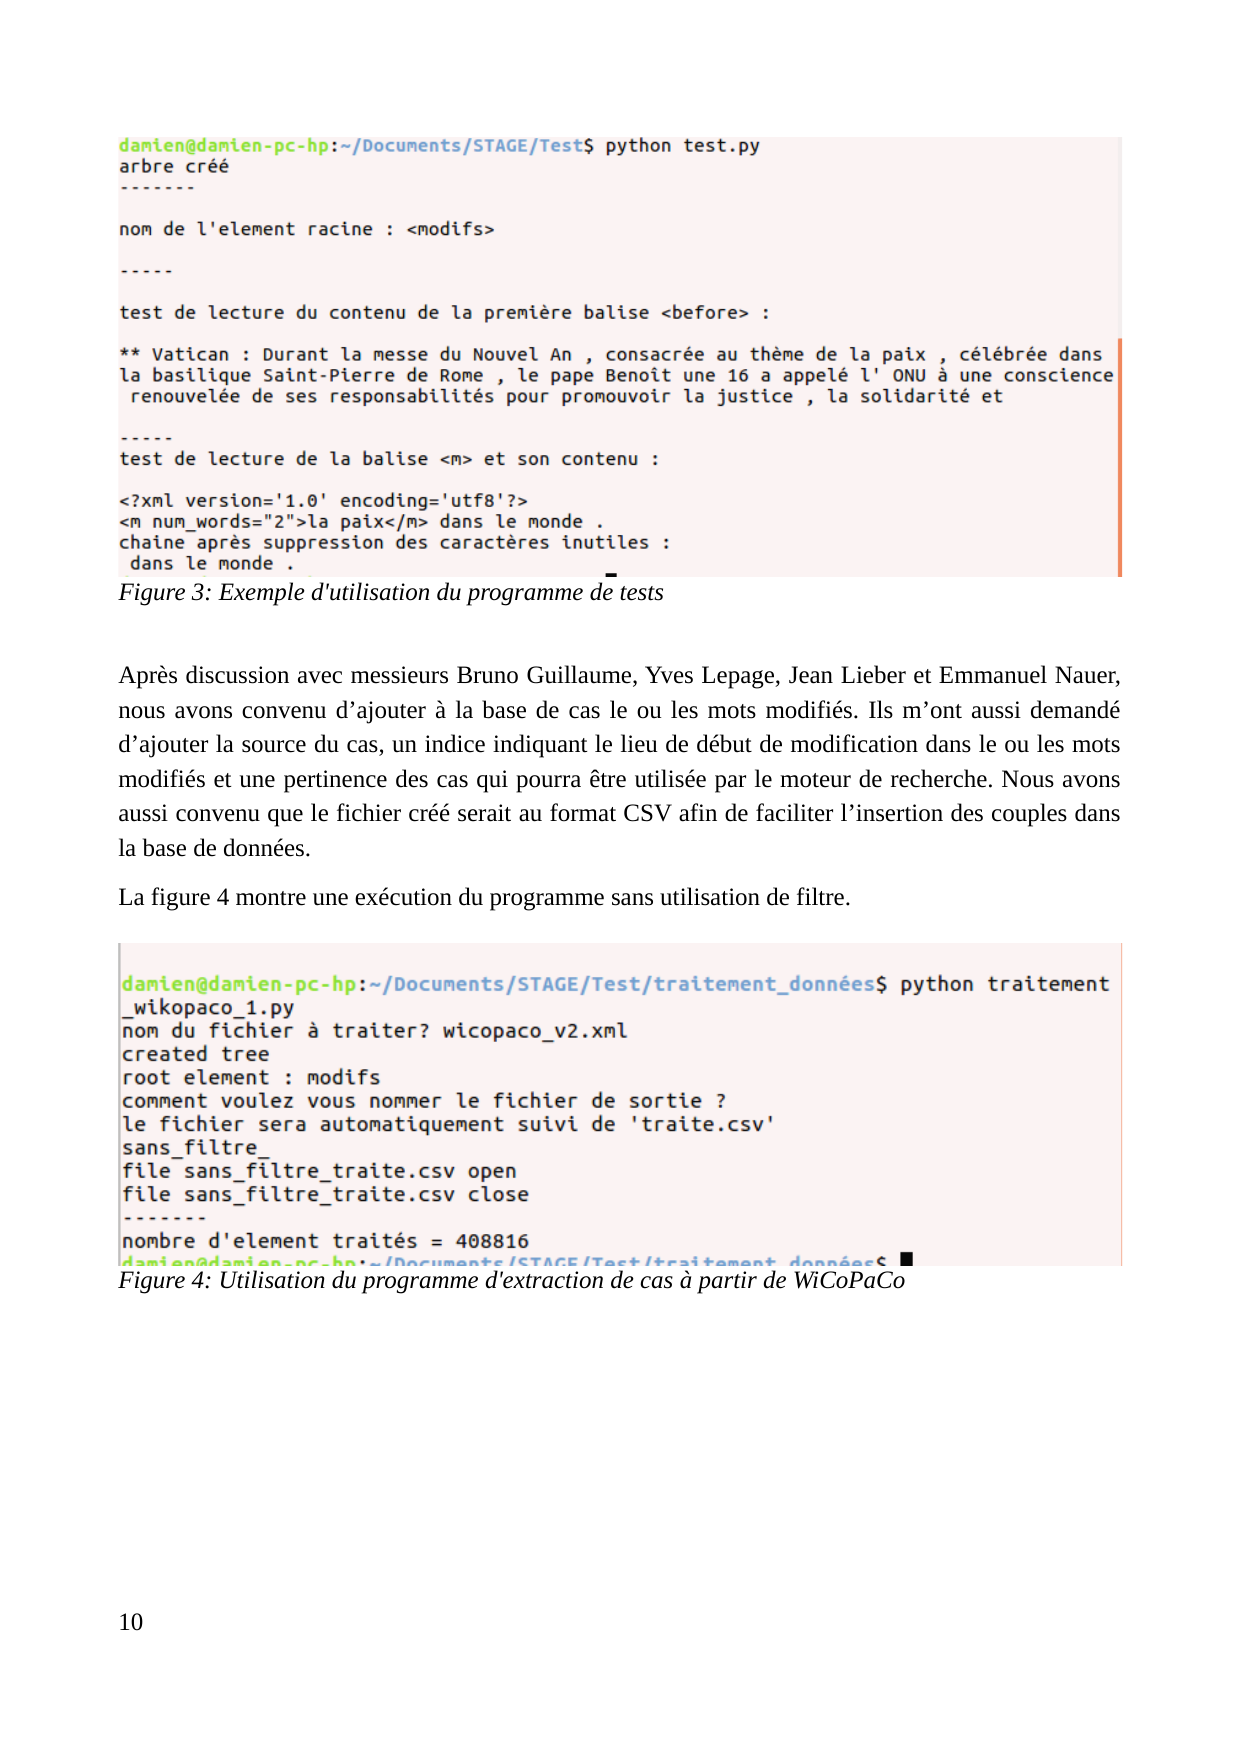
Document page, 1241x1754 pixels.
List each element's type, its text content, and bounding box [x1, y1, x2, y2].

picture [118, 137, 1123, 577]
text Après discussion avec messieurs Bruno Guillaume, Yves Lepage, Jean Lieber et Emmanuel Nauer, nous avons convenu d’ajouter à la base de cas le ou les mots modifiés. Ils m’ont aussi demandé d’ajouter la source du cas, un indice indiquant le lieu de début de modification dans le ou les mots modifiés et une pertinence des cas qui pourra être utilisée par le moteur de recherche. Nous avons aussi convenu que le fichier créé serait au format CSV afin de faciliter l’insertion des couples dans la base de données. [118, 660, 1122, 861]
picture [118, 943, 1123, 1266]
text Figure 4: Utilisation du programme d'extraction de cas à partir de WiCoPaCo [118, 1266, 1122, 1294]
text La figure 4 montre une exécution du programme sans utilisation de filtre. [118, 882, 1122, 911]
text Figure 3: Exemple d'utilisation du programme de tests [118, 577, 1122, 606]
